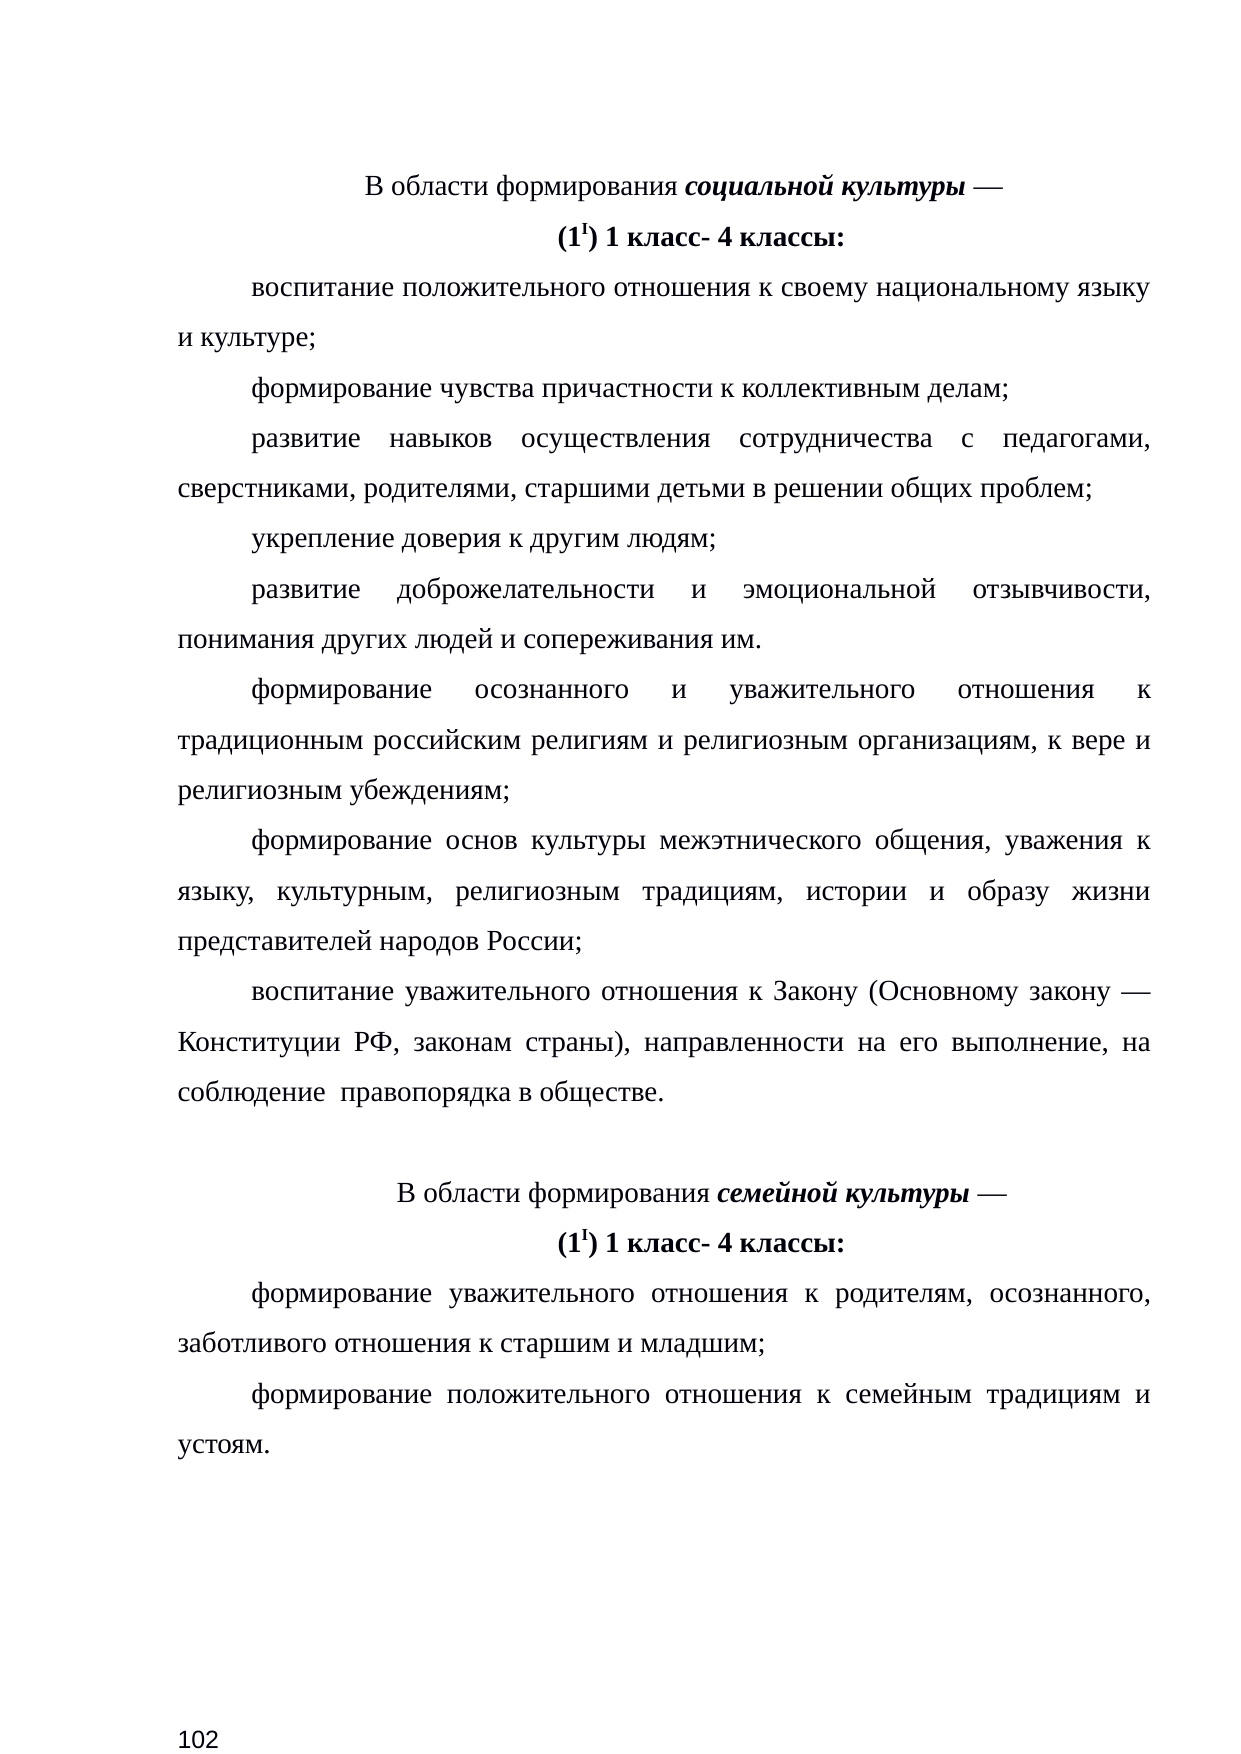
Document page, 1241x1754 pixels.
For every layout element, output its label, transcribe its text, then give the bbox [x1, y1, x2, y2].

text (1I) 1 класс- 4 классы: [177, 219, 1152, 252]
text В области формирования социальной культуры ― [177, 168, 1152, 202]
text формирование положительного отношения к семейным традициям и устоям. [177, 1376, 1152, 1460]
text формирование основ культуры межэтнического общения, уважения к языку, культурным, религиозным традициям, истории и образу жизни представителей народов России; [177, 822, 1152, 957]
text воспитание положительного отношения к своему национальному языку и культуре; [177, 269, 1152, 353]
text (1I) 1 класс- 4 классы: [177, 1225, 1152, 1258]
text В области формирования семейной культуры ― [177, 1175, 1152, 1208]
text воспитание уважительного отношения к Закону (Основному закону ― Конституции РФ, законам страны), направленности на его выполнение, на соблюдение правопорядка в обществе. [177, 973, 1152, 1108]
text развитие доброжелательности и эмоциональной отзывчивости, понимания других людей и сопереживания им. [177, 571, 1152, 655]
text развитие навыков осуществления сотрудничества с педагогами, сверстниками, родителями, старшими детьми в решении общих проблем; [177, 420, 1152, 504]
text формирование осознанного и уважительного отношения к традиционным российским религиям и религиозным организациям, к вере и религиозным убеждениям; [177, 672, 1152, 806]
text формирование уважительного отношения к родителям, осознанного, заботливого отношения к старшим и младшим; [177, 1275, 1152, 1359]
text формирование чувства причастности к коллективным делам; [177, 370, 1152, 403]
text укрепление доверия к другим людям; [177, 521, 1152, 554]
